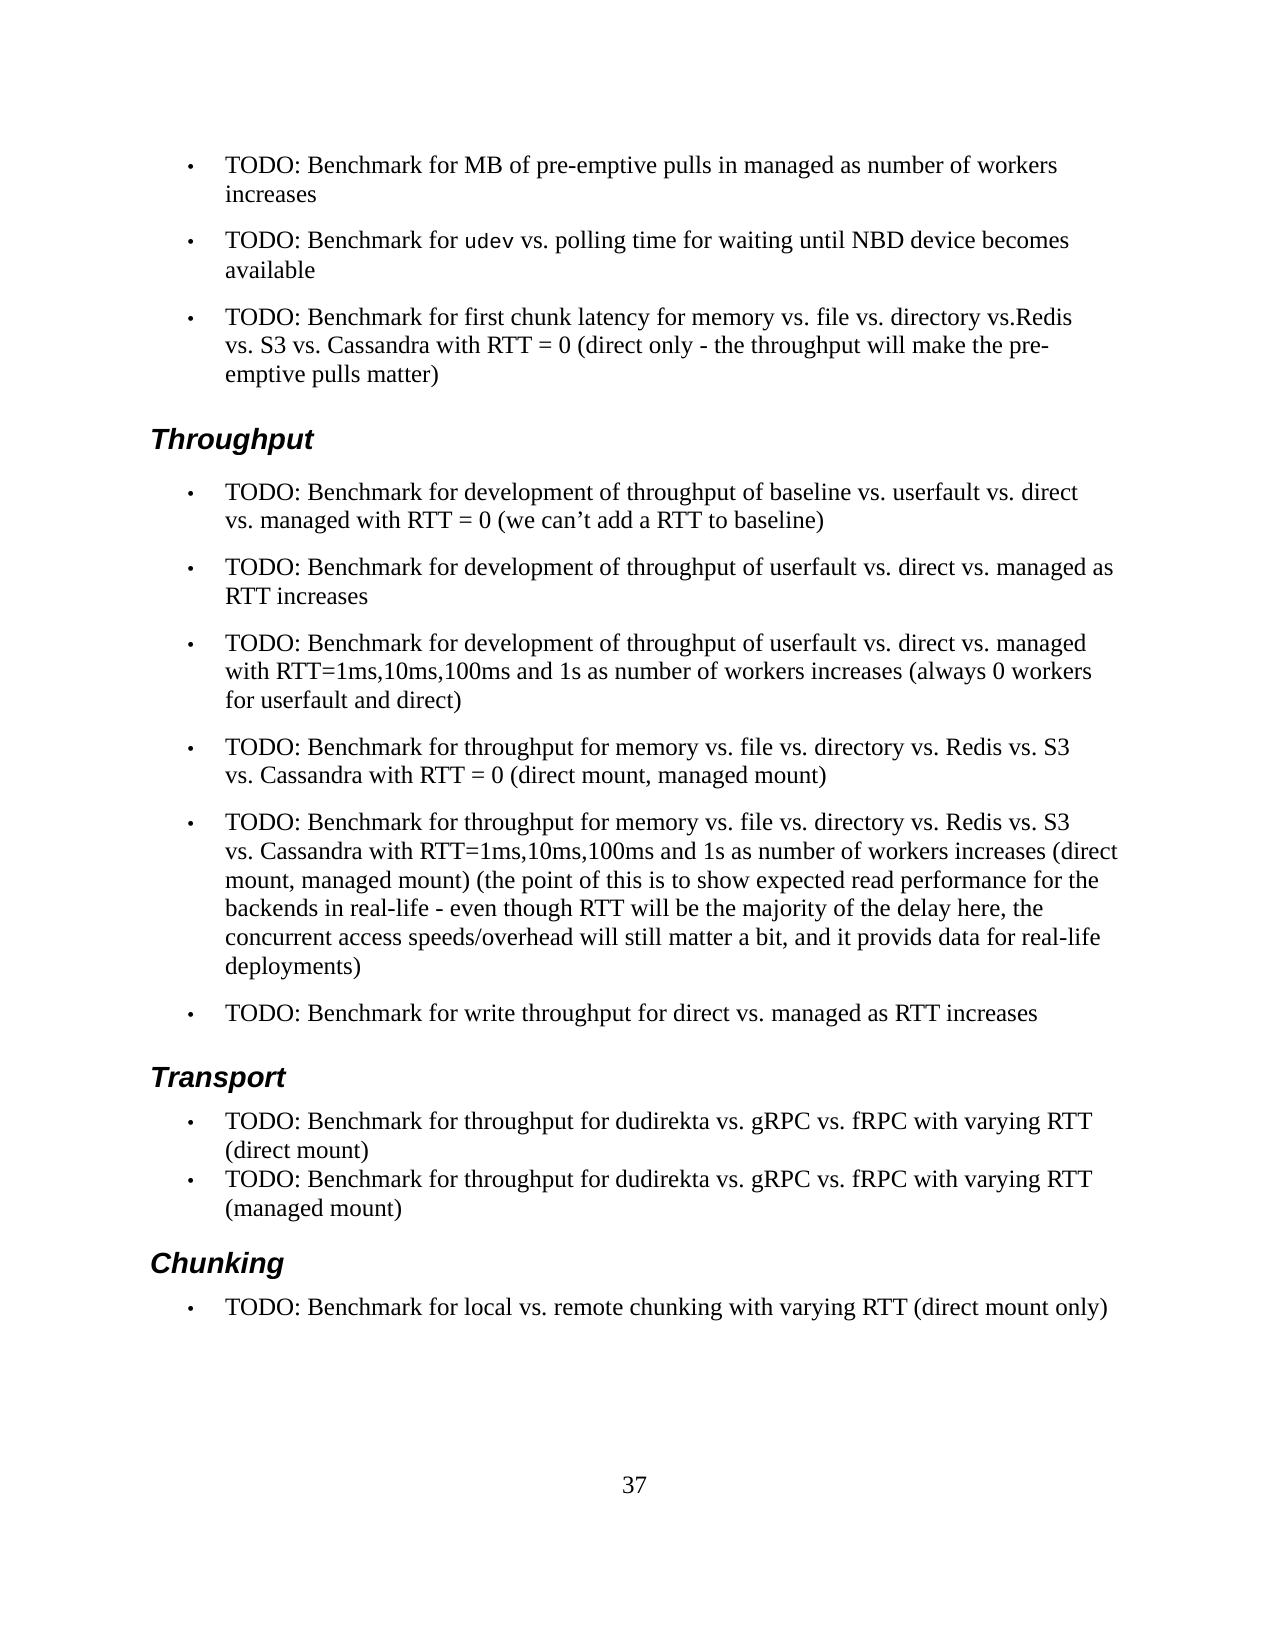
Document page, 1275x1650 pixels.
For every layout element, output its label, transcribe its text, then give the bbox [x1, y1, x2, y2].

list TODO: Benchmark for write throughput for direct vs. managed as RTT increases [187, 998, 1125, 1026]
list TODO: Benchmark for first chunk latency for memory vs. file vs. directory vs.Redis vs. S3 vs. Cassandra with RTT = 0 (direct only - the throughput will make the pre-emptive pulls matter) [187, 302, 1125, 388]
list TODO: Benchmark for udev vs. polling time for waiting until NBD device becomes available [187, 225, 1125, 284]
list TODO: Benchmark for MB of pre-emptive pulls in managed as number of workers increases [187, 150, 1125, 207]
list TODO: Benchmark for development of throughput of baseline vs. userfault vs. direct vs. managed with RTT = 0 (we can’t add a RTT to baseline) [187, 477, 1125, 534]
list TODO: Benchmark for throughput for memory vs. file vs. directory vs. Redis vs. S3 vs. Cassandra with RTT=1ms,10ms,100ms and 1s as number of workers increases (direct mount, managed mount) (the point of this is to show expected read performance for the backends in real-life - even though RTT will be the majority of the delay here, the concurrent access speeds/overhead will still matter a bit, and it provids data for real-life deployments) [187, 807, 1125, 980]
subtitle Throughput [150, 422, 1125, 455]
list TODO: Benchmark for local vs. remote chunking with varying RTT (direct mount only) [187, 1292, 1125, 1321]
list TODO: Benchmark for throughput for dudirekta vs. gRPC vs. fRPC with varying RTT (managed mount) [187, 1164, 1125, 1221]
subtitle Chunking [150, 1246, 1125, 1280]
list TODO: Benchmark for throughput for memory vs. file vs. directory vs. Redis vs. S3 vs. Cassandra with RTT = 0 (direct mount, managed mount) [187, 732, 1125, 789]
list TODO: Benchmark for throughput for dudirekta vs. gRPC vs. fRPC with varying RTT (direct mount) [187, 1106, 1125, 1164]
list TODO: Benchmark for development of throughput of userfault vs. direct vs. managed as RTT increases [187, 552, 1125, 610]
list TODO: Benchmark for development of throughput of userfault vs. direct vs. managed with RTT=1ms,10ms,100ms and 1s as number of workers increases (always 0 workers for userfault and direct) [187, 628, 1125, 714]
subtitle Transport [150, 1060, 1125, 1094]
